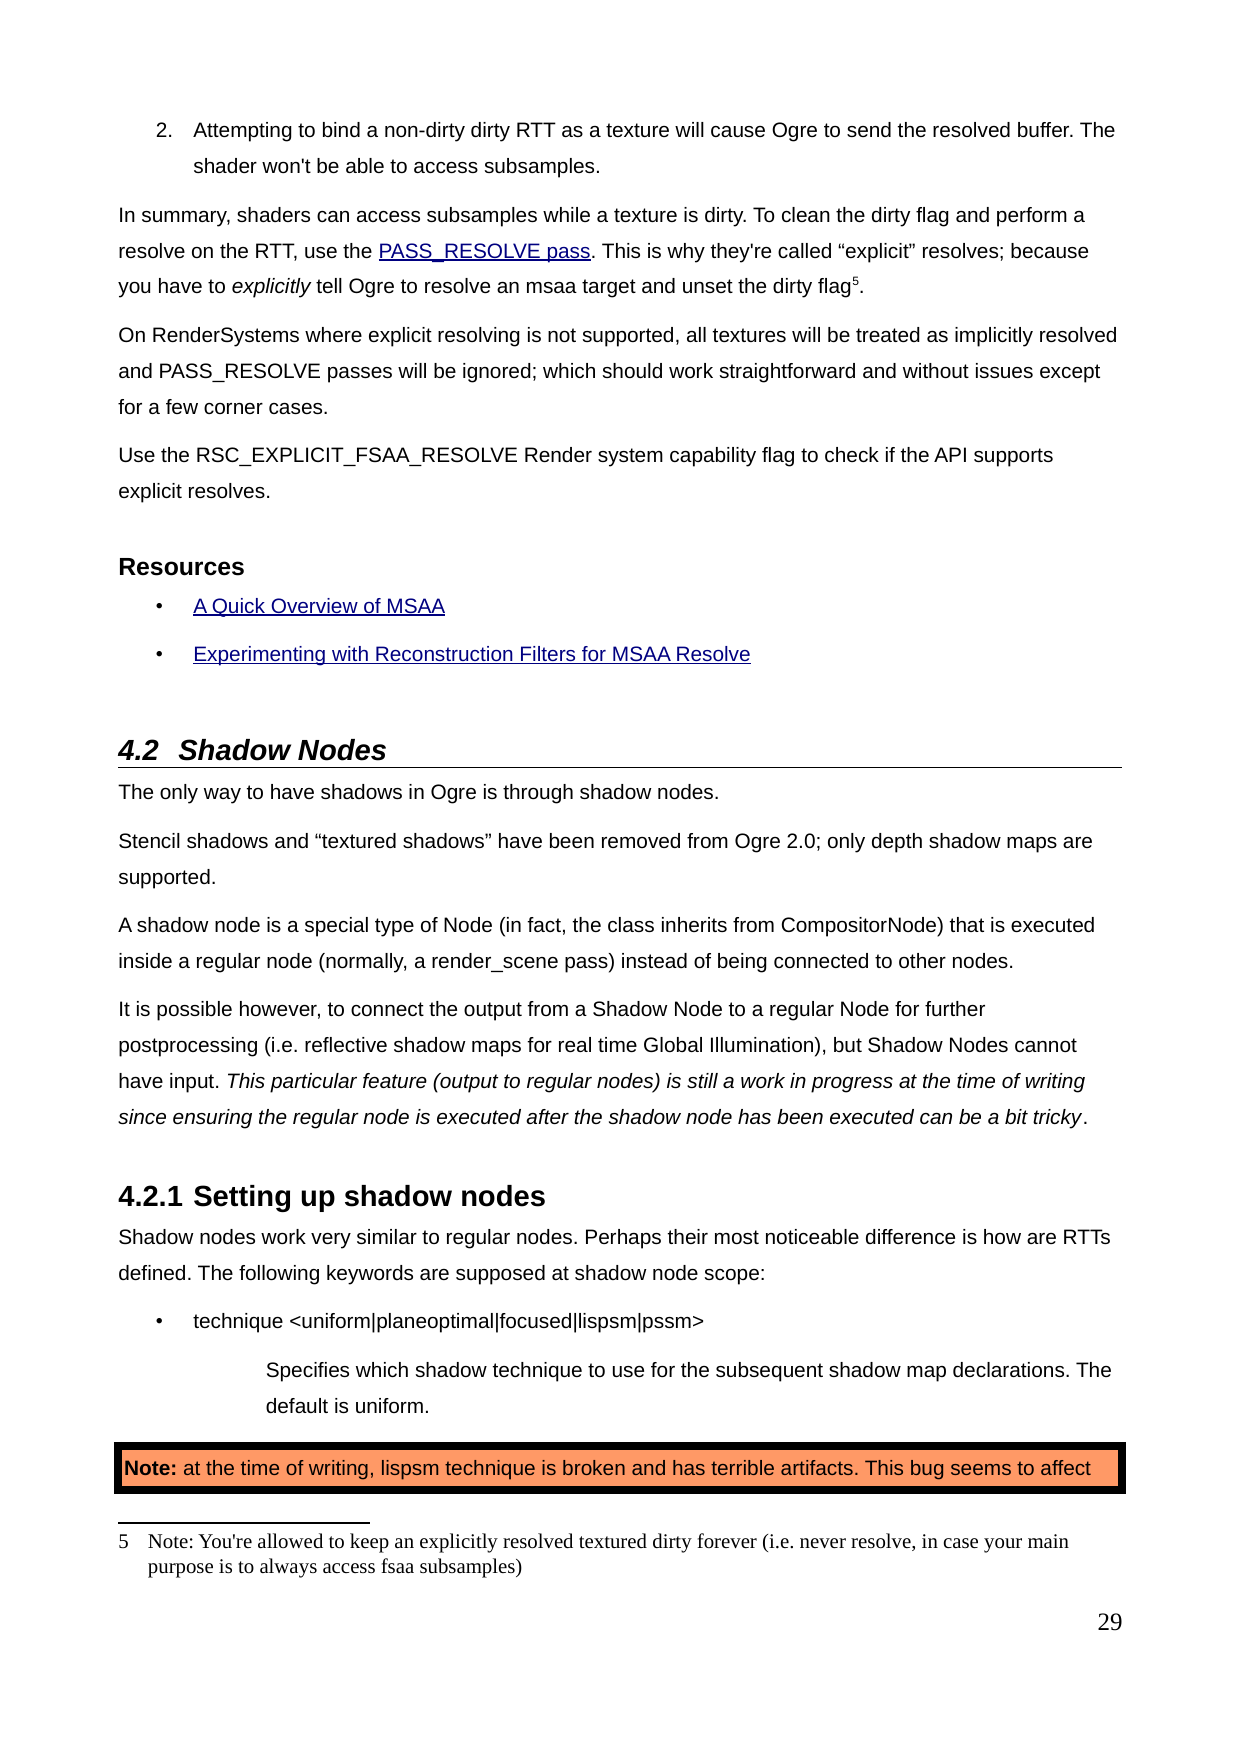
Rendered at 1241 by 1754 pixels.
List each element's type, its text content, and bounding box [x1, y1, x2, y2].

text Specifies which shadow technique to use for the subsequent shadow map declarations. The default is uniform. [266, 1357, 1122, 1417]
text Note: You're allowed to keep an explicitly resolved textured dirty forever (i.e. never resolve, in case your main purpose is to always access fsaa subsamples) [118, 1529, 1122, 1578]
text Stencil shadows and “textured shadows” have been removed from Ogre 2.0; only depth shadow maps are supported. [118, 828, 1122, 888]
text Shadow nodes work very similar to regular nodes. Perhaps their most noticeable difference is how are RTTs defined. The following keywords are supposed at shadow node scope: [118, 1224, 1122, 1284]
list technique <uniform|planeoptimal|focused|lispsm|pssm> [156, 1309, 1122, 1333]
list Attempting to bind a non-dirty dirty RTT as a texture will cause Ogre to send the resolved buffer. The shader won't be able to access subsamples. [156, 118, 1122, 178]
text On RenderSystems where explicit resolving is not supported, all textures will be treated as implicitly resolved and PASS_RESOLVE passes will be ignored; which should work straightforward and without issues except for a few corner cases. [118, 323, 1122, 419]
table_header Note: at the time of writing, lispsm technique is broken and has terrible artifacts. This bug seems to affect [122, 1450, 1118, 1486]
text The only way to have shadows in Ogre is through shadow nodes. [118, 780, 1122, 804]
subtitle Setting up shadow nodes [118, 1178, 1122, 1212]
subtitle Shadow Nodes [118, 733, 1122, 767]
text In summary, shaders can access subsamples while a texture is dirty. To clean the dirty flag and perform a resolve on the RTT, use the PASS_RESOLVE pass. This is why they're called “explicit” resolves; because you have to explicitly tell Ogre to resolve an msaa target and unset the dirty flag. [118, 202, 1122, 298]
list A Quick Overview of MSAA [156, 593, 1122, 618]
text Use the RSC_EXPLICIT_FSAA_RESOLVE Render system capability flag to check if the API supports explicit resolves. [118, 443, 1122, 503]
subtitle Resources [118, 552, 1122, 581]
text A shadow node is a special type of Node (in fact, the class inherits from CompositorNode) that is executed inside a regular node (normally, a render_scene pass) instead of being connected to other nodes. [118, 913, 1122, 973]
list Experimenting with Reconstruction Filters for MSAA Resolve [156, 642, 1122, 666]
text It is possible however, to connect the output from a Shadow Node to a regular Node for further postprocessing (i.e. reflective shadow maps for real time Global Illumination), but Shadow Nodes cannot have input. This particular feature (output to regular nodes) is still a work in progress at the time of writing since ensuring the regular node is executed after the shadow node has been executed can be a bit tricky. [118, 997, 1122, 1129]
